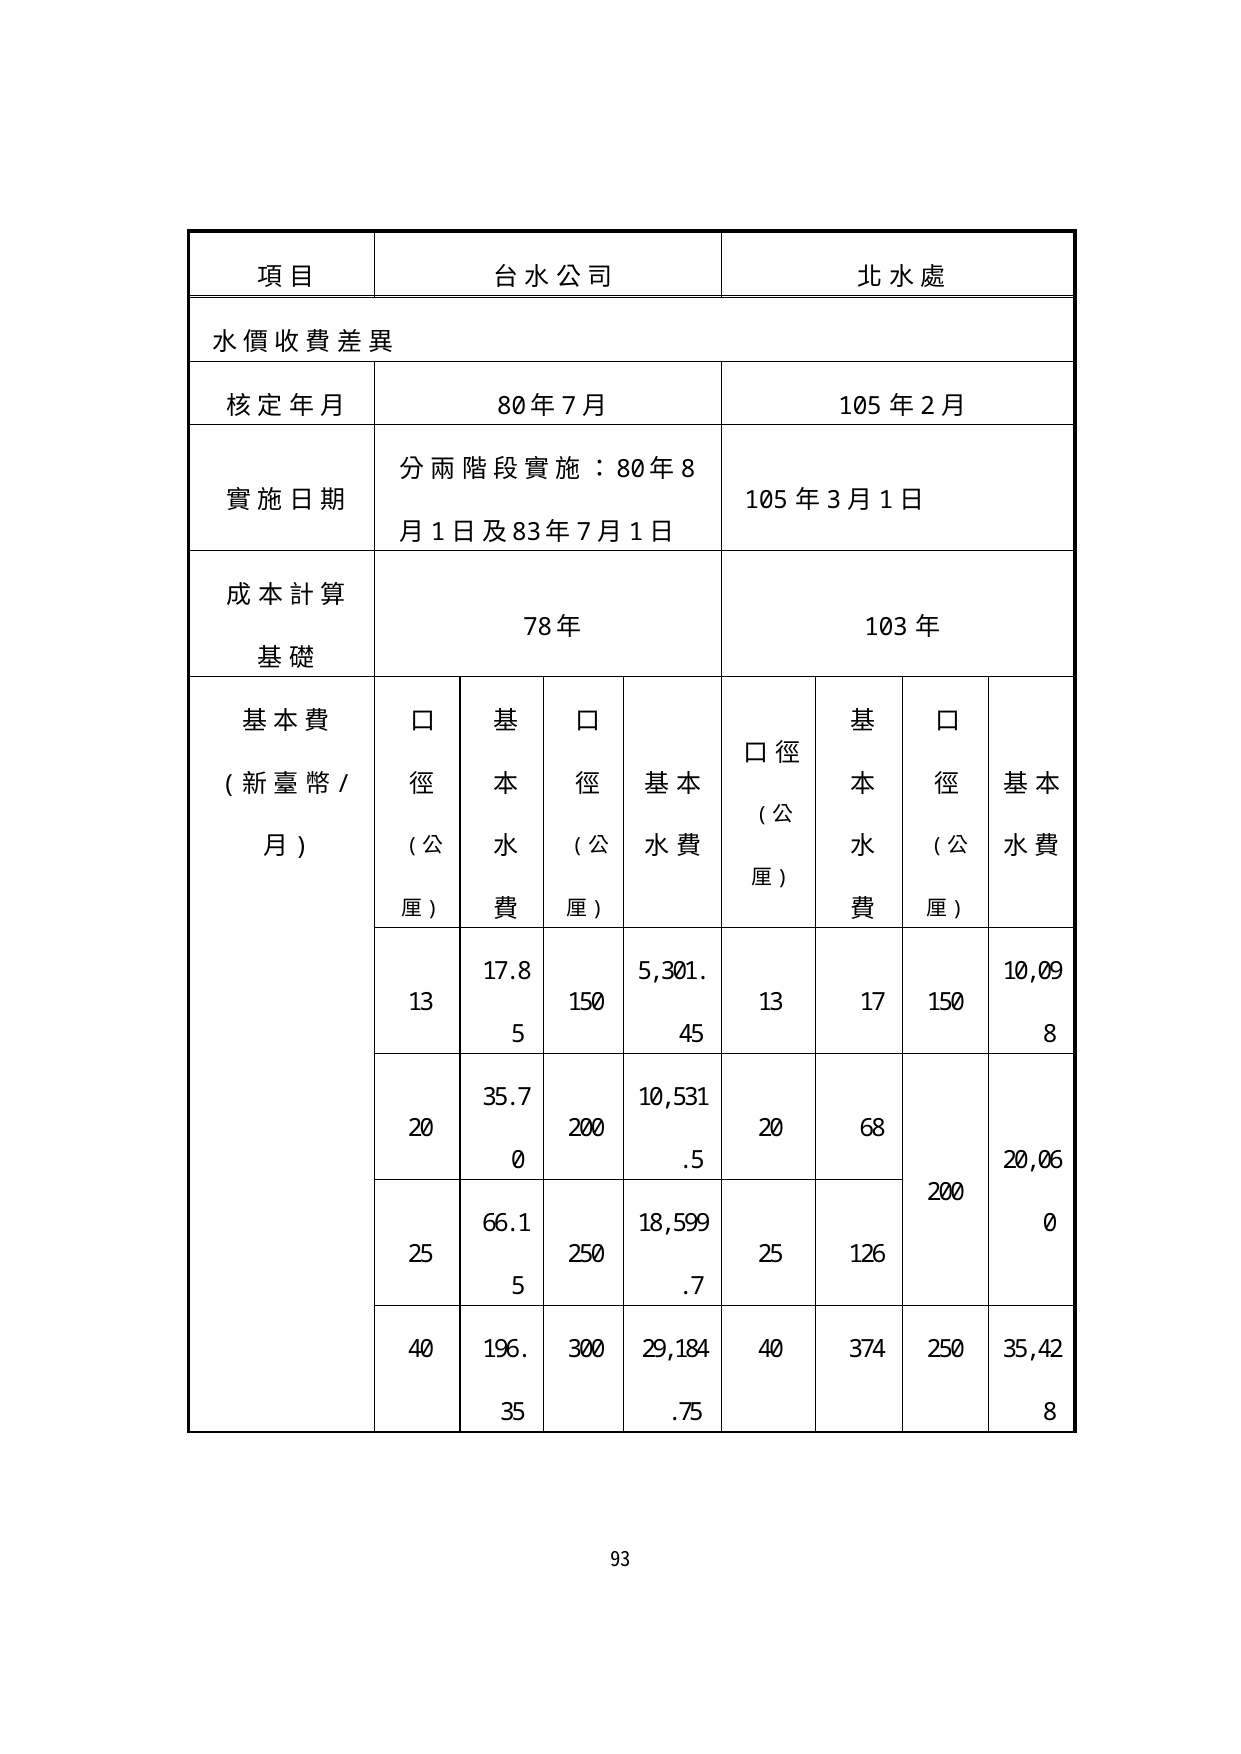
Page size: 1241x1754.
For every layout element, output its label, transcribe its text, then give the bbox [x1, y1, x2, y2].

table_cell 18,599.7 [624, 1180, 721, 1305]
table_cell 實施日期 [190, 425, 374, 550]
table_cell 核定年月 [190, 362, 374, 424]
table_cell 20 [722, 1054, 815, 1179]
table_cell 25 [375, 1180, 459, 1305]
table_cell 105年2月 [722, 362, 1073, 424]
table_cell 基本 水費 [989, 677, 1073, 927]
table_cell 35.70 [461, 1054, 543, 1179]
table_header 項目 [190, 233, 374, 295]
table_cell 68 [816, 1054, 902, 1179]
table_cell 基本水費 [816, 677, 902, 927]
table_cell 13 [722, 928, 815, 1053]
table_header 台水公司 [375, 233, 721, 295]
table_cell 250 [903, 1306, 988, 1431]
table_cell 300 [544, 1306, 623, 1431]
table_cell 基本水費 [461, 677, 543, 927]
table_cell 口徑 (公厘) [903, 677, 988, 927]
table_cell 5,301.45 [624, 928, 721, 1053]
table_cell 40 [375, 1306, 459, 1431]
table_cell 105年3月1日 [722, 425, 1073, 550]
table_cell 150 [903, 928, 988, 1053]
table_cell 25 [722, 1180, 815, 1305]
table_cell 374 [816, 1306, 902, 1431]
table_cell 200 [903, 1054, 988, 1305]
table_cell 成本計算基礎 [190, 551, 374, 676]
table_cell 35,428 [989, 1306, 1073, 1431]
table_cell 基本 水費 [624, 677, 721, 927]
table_cell 150 [544, 928, 623, 1053]
table_cell 196.35 [461, 1306, 543, 1431]
table_cell 10,098 [989, 928, 1073, 1053]
table_cell 29,184.75 [624, 1306, 721, 1431]
table_cell 78年 [375, 551, 721, 676]
table_cell 200 [544, 1054, 623, 1179]
table_cell 20 [375, 1054, 459, 1179]
table_cell 20,060 [989, 1054, 1073, 1305]
table_cell 250 [544, 1180, 623, 1305]
table_cell 10,531.5 [624, 1054, 721, 1179]
table_cell 分兩階段實施：80年8月1日及83年7月1日 [375, 425, 721, 550]
table_cell 80年7月 [375, 362, 721, 424]
table_cell 口徑 (公厘) [544, 677, 623, 927]
table_cell 口徑 (公厘) [375, 677, 459, 927]
table_header 北水處 [722, 233, 1073, 295]
table_cell 17 [816, 928, 902, 1053]
table_cell 13 [375, 928, 459, 1053]
table_cell 66.15 [461, 1180, 543, 1305]
table_cell 水價收費差異 [190, 298, 1073, 361]
table_cell 40 [722, 1306, 815, 1431]
table_cell 17.85 [461, 928, 543, 1053]
table_cell 103年 [722, 551, 1073, 676]
table_cell 126 [816, 1180, 902, 1305]
table_cell 口徑 (公厘) [722, 677, 815, 927]
table_cell 基本費 (新臺幣/月) [190, 677, 374, 1431]
